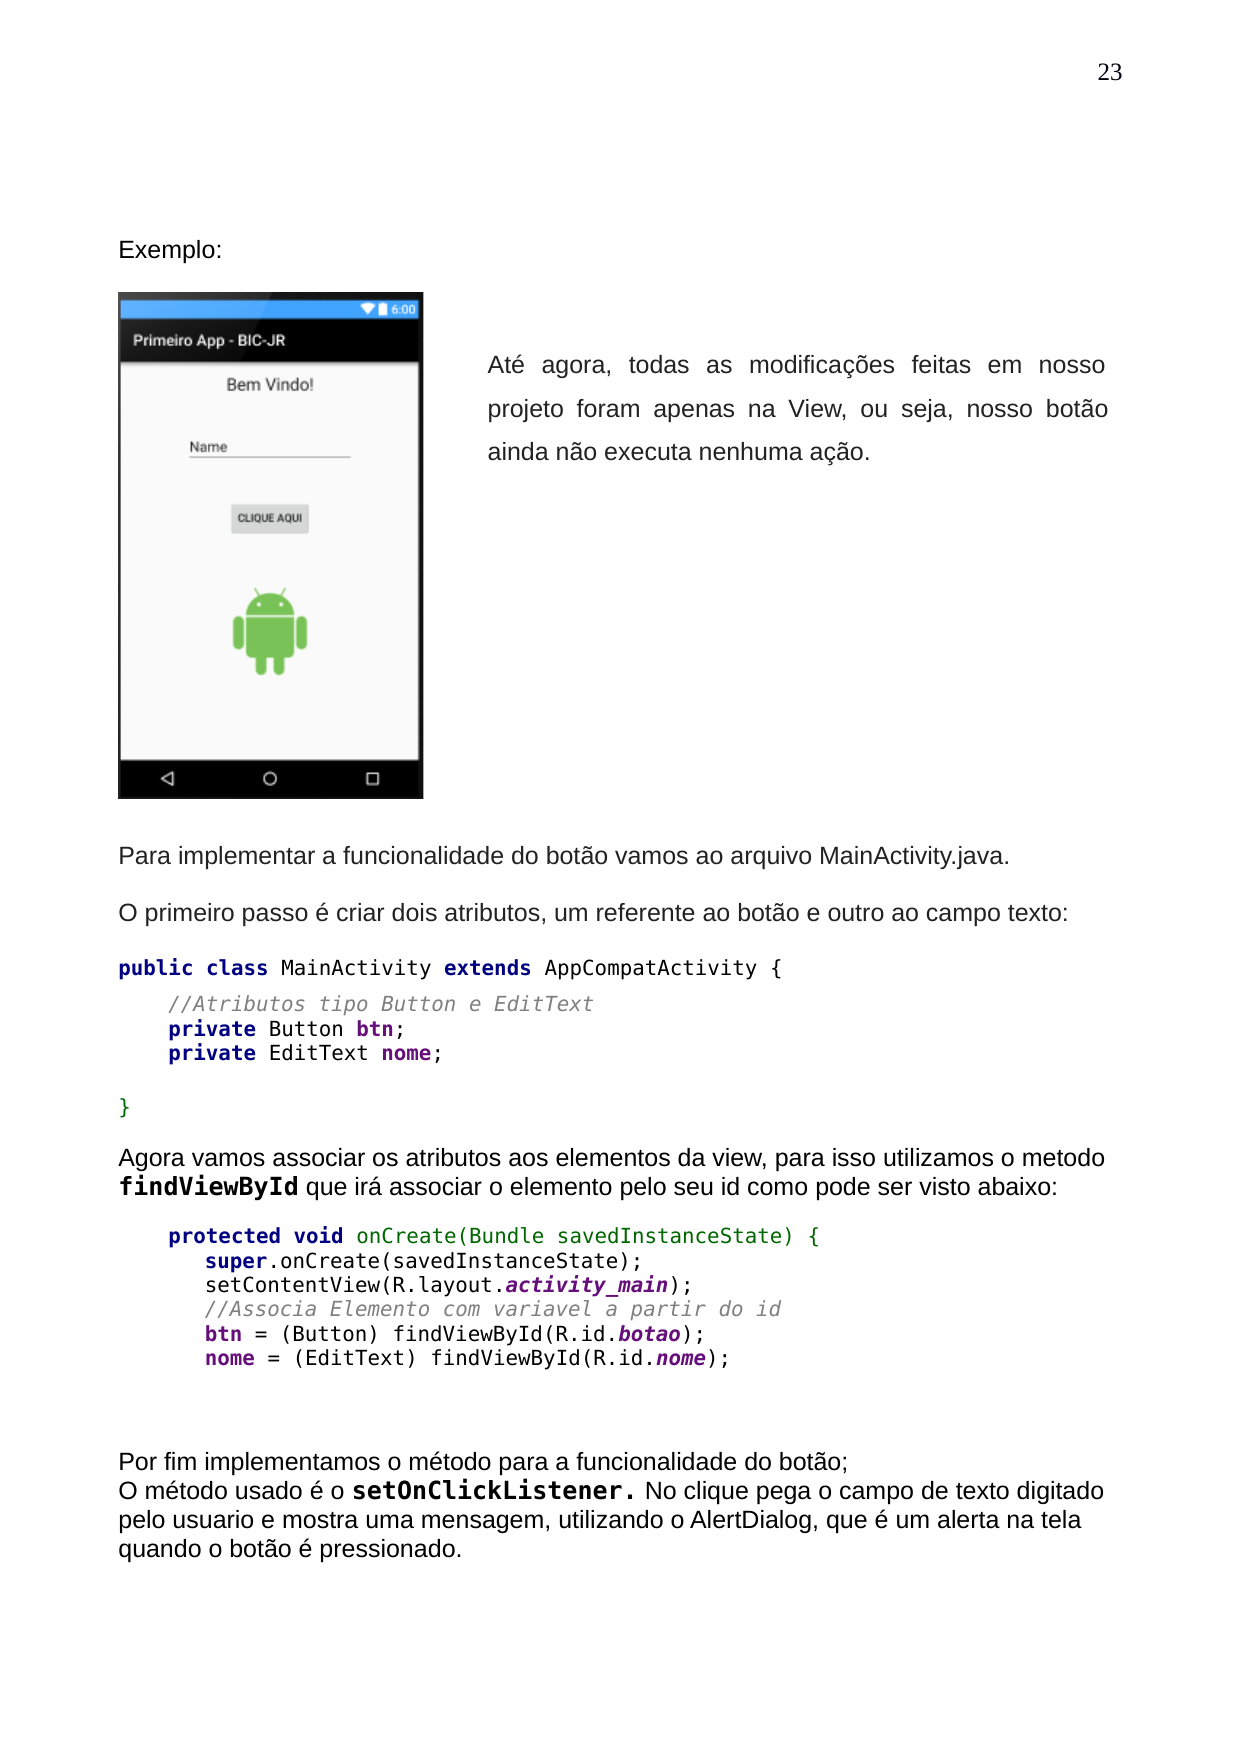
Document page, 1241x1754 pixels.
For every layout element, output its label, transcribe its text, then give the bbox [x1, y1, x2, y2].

text Por fim implementamos o método para a funcionalidade do botão; [118, 1447, 1122, 1476]
text btn = (Button) findViewById(R.id.botao); [118, 1322, 1122, 1346]
text Agora vamos associar os atributos aos elementos da view, para isso utilizamos o metodo findViewById que irá associar o elemento pelo seu id como pode ser visto abaixo: [118, 1143, 1122, 1201]
text private Button btn; [118, 1017, 1122, 1041]
picture [118, 292, 424, 799]
text private EditText nome; [118, 1041, 1122, 1065]
text Exemplo: [118, 234, 1122, 263]
text setContentView(R.layout.activity_main); [118, 1273, 1122, 1297]
text nome = (EditText) findViewById(R.id.nome); [118, 1346, 1122, 1370]
text O método usado é o setOnClickListener. No clique pega o campo de texto digitado pelo usuario e mostra uma mensagem, utilizando o AlertDialog, que é um alerta na tela quando o botão é pressionado. [118, 1476, 1122, 1562]
text } [118, 1095, 1122, 1119]
text O primeiro passo é criar dois atributos, um referente ao botão e outro ao campo texto: [118, 898, 1122, 927]
text Para implementar a funcionalidade do botão vamos ao arquivo MainActivity.java. [118, 841, 1122, 869]
text public class MainActivity extends AppCompatActivity { [118, 956, 1122, 980]
text //Atributos tipo Button e EditText [118, 992, 1122, 1017]
text super.onCreate(savedInstanceState); [118, 1249, 1122, 1273]
text //Associa Elemento com variavel a partir do id [118, 1297, 1122, 1322]
text protected void onCreate(Bundle savedInstanceState) { [118, 1224, 1122, 1249]
text Até agora, todas as modificações feitas em nosso projeto foram apenas na View, ou seja, nosso botão ainda não executa nenhuma ação. [424, 351, 1122, 466]
